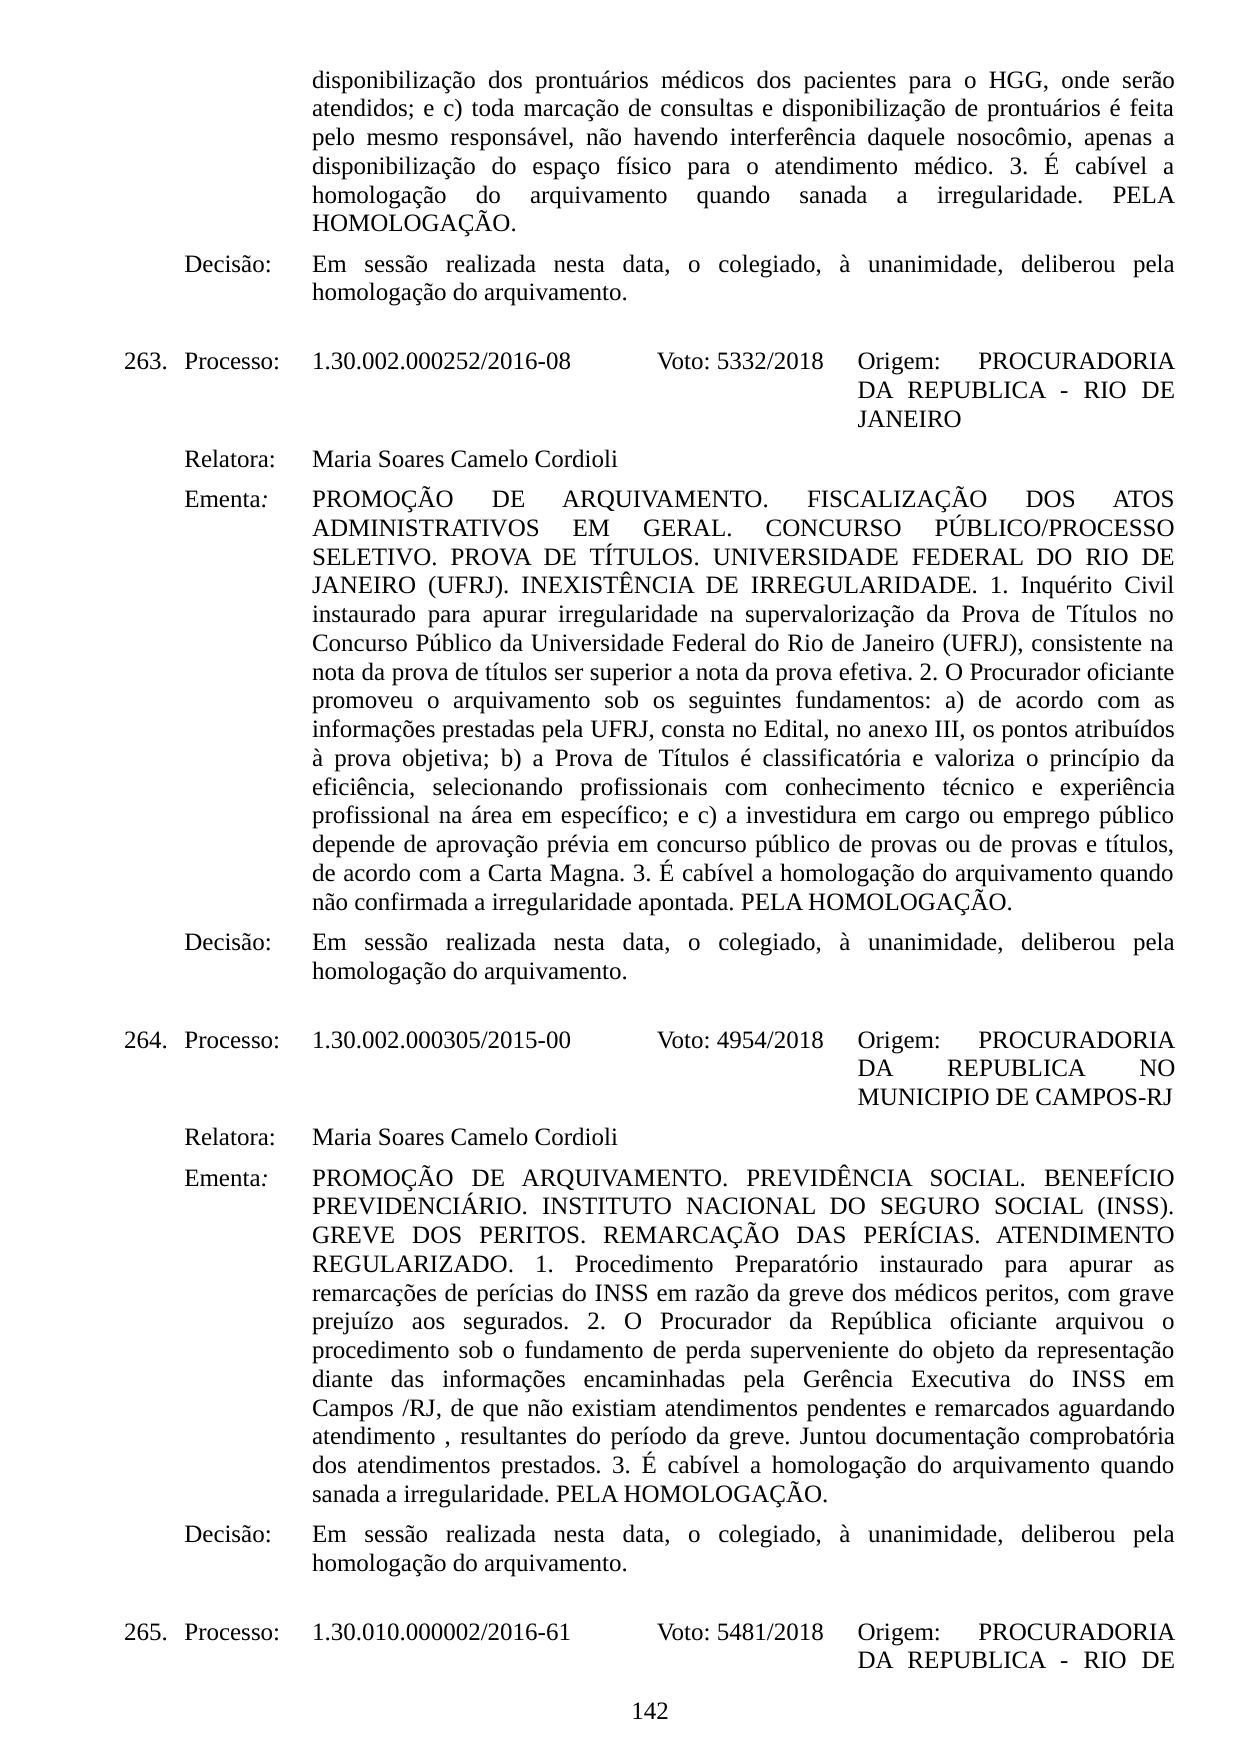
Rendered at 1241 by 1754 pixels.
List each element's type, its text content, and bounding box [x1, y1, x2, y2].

table_cell PROMOÇÃO DE ARQUIVAMENTO. PREVIDÊNCIA SOCIAL. BENEFÍCIO PREVIDENCIÁRIO. INSTITUTO NACIONAL DO SEGURO SOCIAL (INSS). GREVE DOS PERITOS. REMARCAÇÃO DAS PERÍCIAS. ATENDIMENTO REGULARIZADO. 1. Procedimento Preparatório instaurado para apurar as remarcações de perícias do INSS em razão da greve dos médicos peritos, com grave prejuízo aos segurados. 2. O Procurador da República oficiante arquivou o procedimento sob o fundamento de perda superveniente do objeto da representação diante das informações encaminhadas pela Gerência Executiva do INSS em Campos /RJ, de que não existiam atendimentos pendentes e remarcados aguardando atendimento , resultantes do período da greve. Juntou documentação comprobatória dos atendimentos prestados. 3. É cabível a homologação do arquivamento quando sanada a irregularidade. PELA HOMOLOGAÇÃO. [306, 1157, 1181, 1513]
table_cell Decisão: [178, 921, 306, 990]
table_cell [118, 59, 178, 243]
table_cell Ementa: [178, 479, 306, 921]
table_cell [118, 1157, 178, 1513]
table_cell [118, 1514, 178, 1582]
table_header 1.30.002.000305/2015-00 [306, 1019, 651, 1117]
table_header Processo: [178, 1611, 306, 1680]
table_cell Relatora: [178, 439, 306, 479]
table_header 1.30.010.000002/2016-61 [306, 1611, 651, 1680]
table_cell [118, 479, 178, 921]
table_header Origem: PROCURADORIA DA REPUBLICA - RIO DE JANEIRO [852, 341, 1181, 438]
table_cell Relatora: [178, 1117, 306, 1157]
table_cell PROMOÇÃO DE ARQUIVAMENTO. FISCALIZAÇÃO DOS ATOS ADMINISTRATIVOS EM GERAL. CONCURSO PÚBLICO/PROCESSO SELETIVO. PROVA DE TÍTULOS. UNIVERSIDADE FEDERAL DO RIO DE JANEIRO (UFRJ). INEXISTÊNCIA DE IRREGULARIDADE. 1. Inquérito Civil instaurado para apurar irregularidade na supervalorização da Prova de Títulos no Concurso Público da Universidade Federal do Rio de Janeiro (UFRJ), consistente na nota da prova de títulos ser superior a nota da prova efetiva. 2. O Procurador oficiante promoveu o arquivamento sob os seguintes fundamentos: a) de acordo com as informações prestadas pela UFRJ, consta no Edital, no anexo III, os pontos atribuídos à prova objetiva; b) a Prova de Títulos é classificatória e valoriza o princípio da eficiência, selecionando profissionais com conhecimento técnico e experiência profissional na área em específico; e c) a investidura em cargo ou emprego público depende de aprovação prévia em concurso público de provas ou de provas e títulos, de acordo com a Carta Magna. 3. É cabível a homologação do arquivamento quando não confirmada a irregularidade apontada. PELA HOMOLOGAÇÃO. [306, 479, 1181, 921]
table_header 263. [118, 341, 178, 438]
table_cell Em sessão realizada nesta data, o colegiado, à unanimidade, deliberou pela homologação do arquivamento. [306, 1514, 1181, 1582]
table_cell Em sessão realizada nesta data, o colegiado, à unanimidade, deliberou pela homologação do arquivamento. [306, 243, 1181, 312]
table_header 1.30.002.000252/2016-08 [306, 341, 651, 438]
table_cell Maria Soares Camelo Cordioli [306, 1117, 1181, 1157]
table_header Voto: 4954/2018 [651, 1019, 852, 1117]
table_header Voto: 5481/2018 [651, 1611, 852, 1680]
table_cell [118, 439, 178, 479]
table_header 264. [118, 1019, 178, 1117]
table_cell Em sessão realizada nesta data, o colegiado, à unanimidade, deliberou pela homologação do arquivamento. [306, 921, 1181, 990]
table_header Processo: [178, 341, 306, 438]
table_header Origem: PROCURADORIA DA REPUBLICA - RIO DE [852, 1611, 1181, 1680]
table_cell Ementa: [178, 1157, 306, 1513]
table_cell [178, 59, 306, 243]
table_header Origem: PROCURADORIA DA REPUBLICA NO MUNICIPIO DE CAMPOS-RJ [852, 1019, 1181, 1117]
table_cell [118, 243, 178, 312]
table_header 265. [118, 1611, 178, 1680]
table_header Voto: 5332/2018 [651, 341, 852, 438]
table_cell disponibilização dos prontuários médicos dos pacientes para o HGG, onde serão atendidos; e c) toda marcação de consultas e disponibilização de prontuários é feita pelo mesmo responsável, não havendo interferência daquele nosocômio, apenas a disponibilização do espaço físico para o atendimento médico. 3. É cabível a homologação do arquivamento quando sanada a irregularidade. PELA HOMOLOGAÇÃO. [306, 59, 1181, 243]
table_header Processo: [178, 1019, 306, 1117]
table_cell [118, 921, 178, 990]
table_cell Maria Soares Camelo Cordioli [306, 439, 1181, 479]
table_cell Decisão: [178, 243, 306, 312]
table_cell [118, 1117, 178, 1157]
table_cell Decisão: [178, 1514, 306, 1582]
